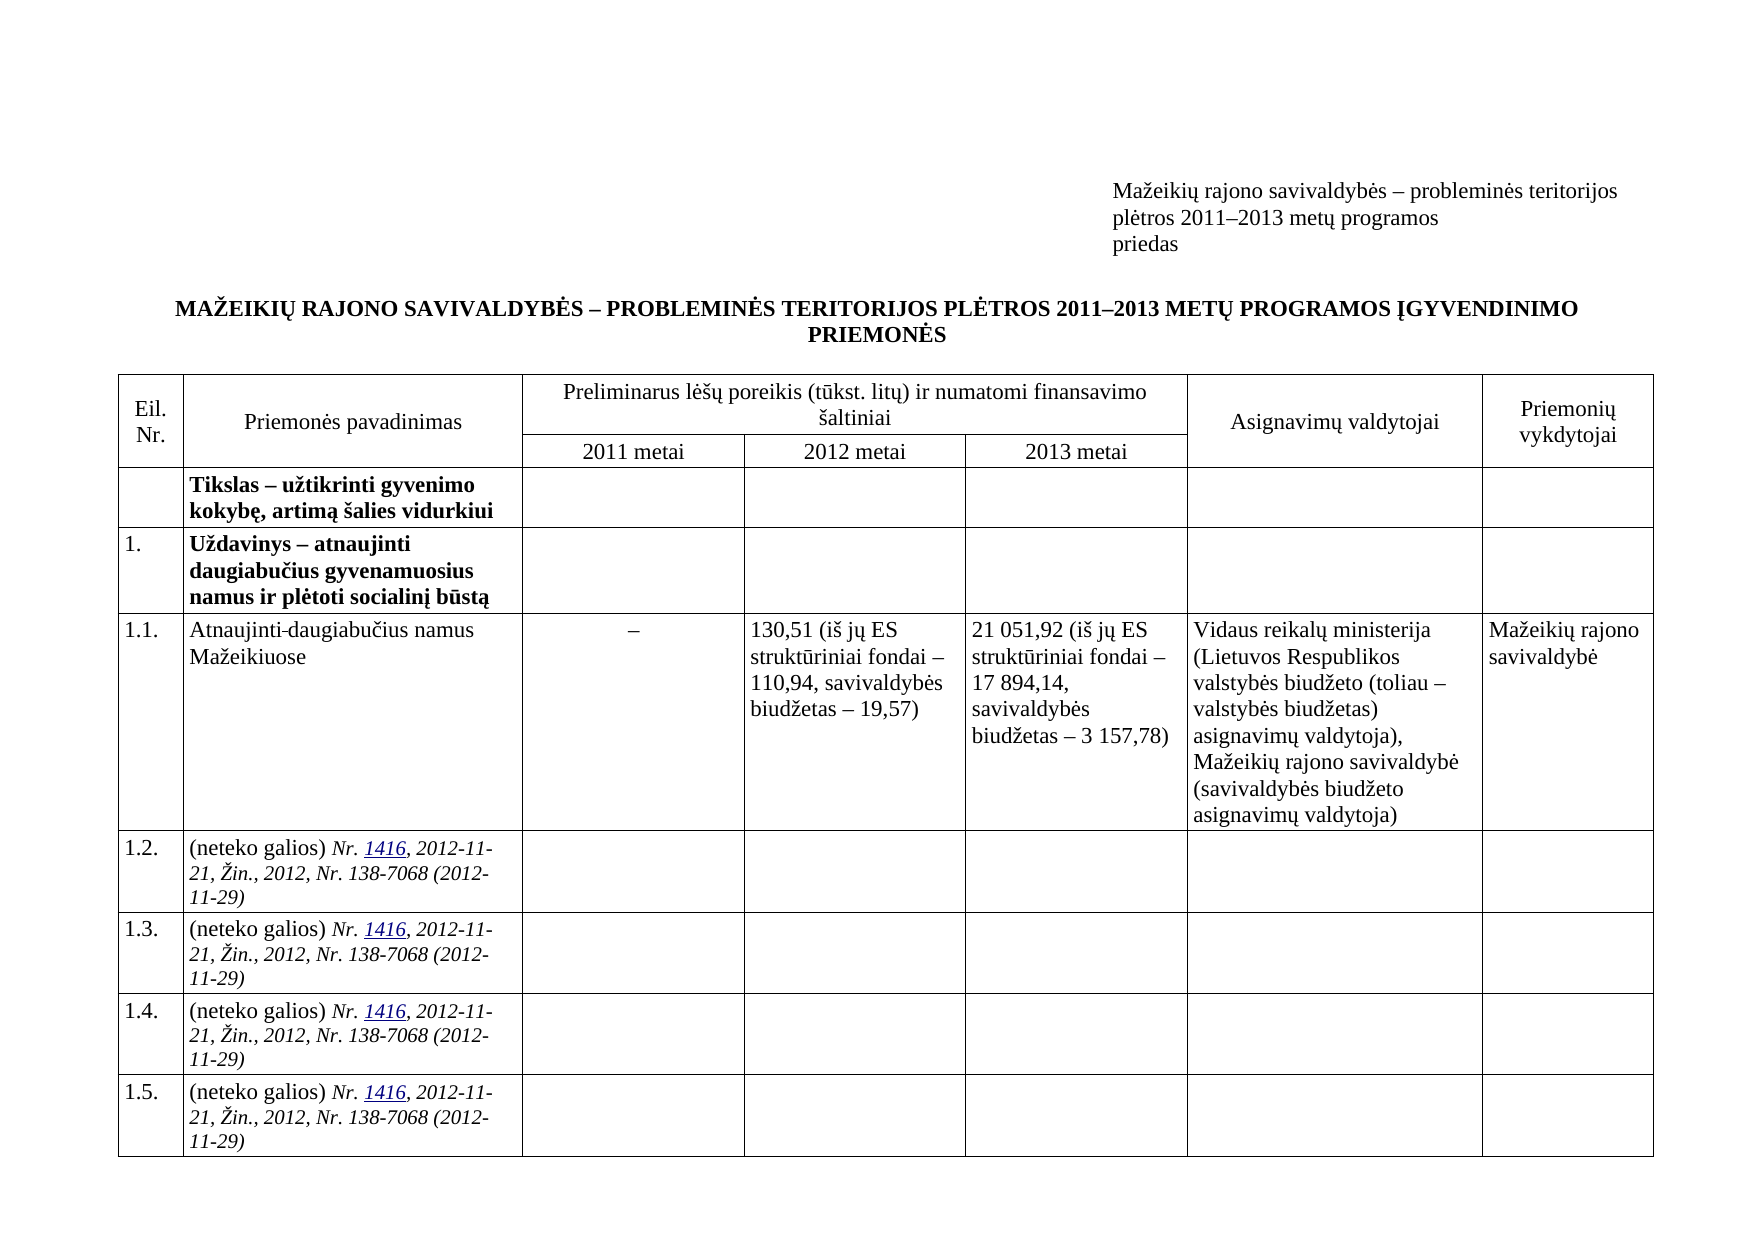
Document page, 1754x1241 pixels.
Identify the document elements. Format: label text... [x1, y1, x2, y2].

table_header Priemonės pavadinimas [184, 375, 522, 467]
table_cell [523, 994, 744, 1074]
table_cell 130,51 (iš jų ES struktūriniai fondai – 110,94, savivaldybės biudžetas – 19,57) [745, 614, 965, 830]
table_cell [523, 913, 744, 993]
table_cell 21 051,92 (iš jų ES struktūriniai fondai – 17 894,14, savivaldybės biudžetas – 3 157,78) [966, 614, 1187, 830]
table_cell [966, 994, 1187, 1074]
table_cell [966, 468, 1187, 527]
table_cell 1.3. [119, 913, 183, 993]
text MAŽEIKIŲ RAJONO SAVIVALDYBĖS – PROBLEMINĖS TERITORIJOS PLĖTROS 2011–2013 metų programos ĮGYVENDINIMO PRIEMONĖS [118, 295, 1636, 348]
table_cell [523, 468, 744, 527]
table_cell [745, 528, 965, 612]
table_cell [1483, 468, 1653, 527]
table_cell – [523, 614, 744, 830]
table_cell (neteko galios) Nr. 1416, 2012-11-21, Žin., 2012, Nr. 138-7068 (2012-11-29) [184, 1075, 522, 1156]
table_cell [745, 468, 965, 527]
table_cell [745, 1075, 965, 1156]
table_cell [1483, 1075, 1653, 1156]
table_cell Tikslas – užtikrinti gyvenimo kokybę, artimą šalies vidurkiui [184, 468, 522, 527]
table_header Preliminarus lėšų poreikis (tūkst. litų) ir numatomi finansavimo šaltiniai [523, 375, 1187, 434]
table_cell Atnaujinti daugiabučius namus Mažeikiuose [184, 614, 522, 830]
table_cell [1188, 528, 1482, 612]
table_cell (neteko galios) Nr. 1416, 2012-11-21, Žin., 2012, Nr. 138-7068 (2012-11-29) [184, 913, 522, 993]
table_header Eil. Nr. [119, 375, 183, 467]
table_header Asignavimų valdytojai [1188, 375, 1482, 467]
table_cell [745, 994, 965, 1074]
table_cell Vidaus reikalų ministerija (Lietuvos Respublikos valstybės biudžeto (toliau – valstybės biudžetas) asignavimų valdytoja), Mažeikių rajono savivaldybė (savivaldybės biudžeto asignavimų valdytoja) [1188, 614, 1482, 830]
table_cell 2011 metai [523, 435, 744, 467]
table_cell [966, 831, 1187, 912]
table_cell [523, 528, 744, 612]
table_cell 2013 metai [966, 435, 1187, 467]
table_cell [966, 1075, 1187, 1156]
table_cell 1. [119, 528, 183, 612]
table_cell [1483, 994, 1653, 1074]
table_cell 1.5. [119, 1075, 183, 1156]
table_cell [745, 831, 965, 912]
text Mažeikių rajono savivaldybės – probleminės teritorijos plėtros 2011–2013 metų programos priedas [1112, 177, 1636, 256]
table_cell 1.1. [119, 614, 183, 830]
table_cell [1483, 913, 1653, 993]
table_header Priemonių vykdytojai [1483, 375, 1653, 467]
table_cell [1188, 1075, 1482, 1156]
table_cell [745, 913, 965, 993]
table_cell [1483, 831, 1653, 912]
table_cell [966, 913, 1187, 993]
table_cell Uždavinys – atnaujinti daugiabučius gyvenamuosius namus ir plėtoti socialinį būstą [184, 528, 522, 612]
table_cell 1.4. [119, 994, 183, 1074]
table_cell [1188, 994, 1482, 1074]
table_cell [1188, 913, 1482, 993]
table_cell [1188, 831, 1482, 912]
table_cell 2012 metai [745, 435, 965, 467]
table_cell (neteko galios) Nr. 1416, 2012-11-21, Žin., 2012, Nr. 138-7068 (2012-11-29) [184, 994, 522, 1074]
table_cell 1.2. [119, 831, 183, 912]
table_cell [1483, 528, 1653, 612]
table_cell [966, 528, 1187, 612]
table_cell [1188, 468, 1482, 527]
table_cell Mažeikių rajono savival­dybė [1483, 614, 1653, 830]
table_cell [119, 468, 183, 527]
table_cell [523, 831, 744, 912]
table_cell (neteko galios) Nr. 1416, 2012-11-21, Žin., 2012, Nr. 138-7068 (2012-11-29) [184, 831, 522, 912]
table_cell [523, 1075, 744, 1156]
